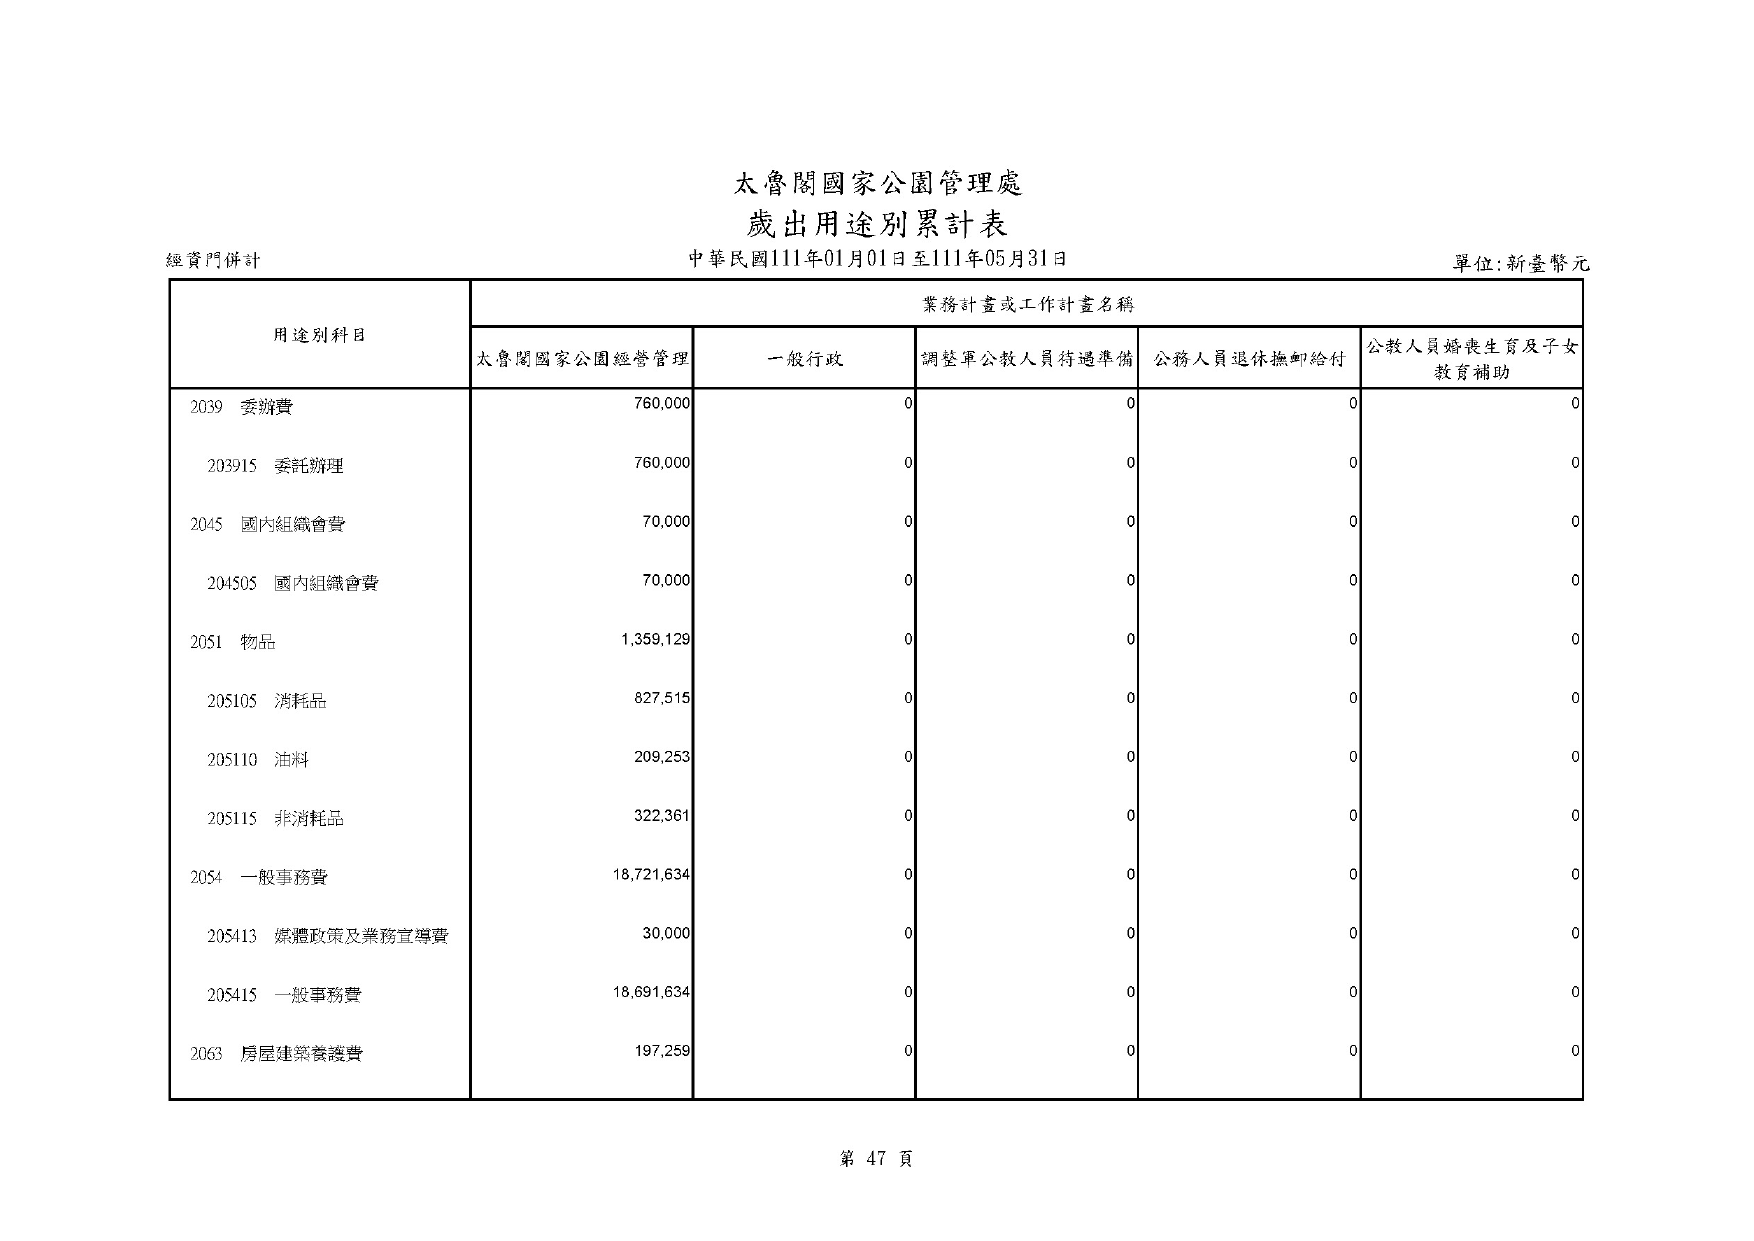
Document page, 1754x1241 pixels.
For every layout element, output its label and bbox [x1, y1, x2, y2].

picture [59, 59, 1695, 1216]
